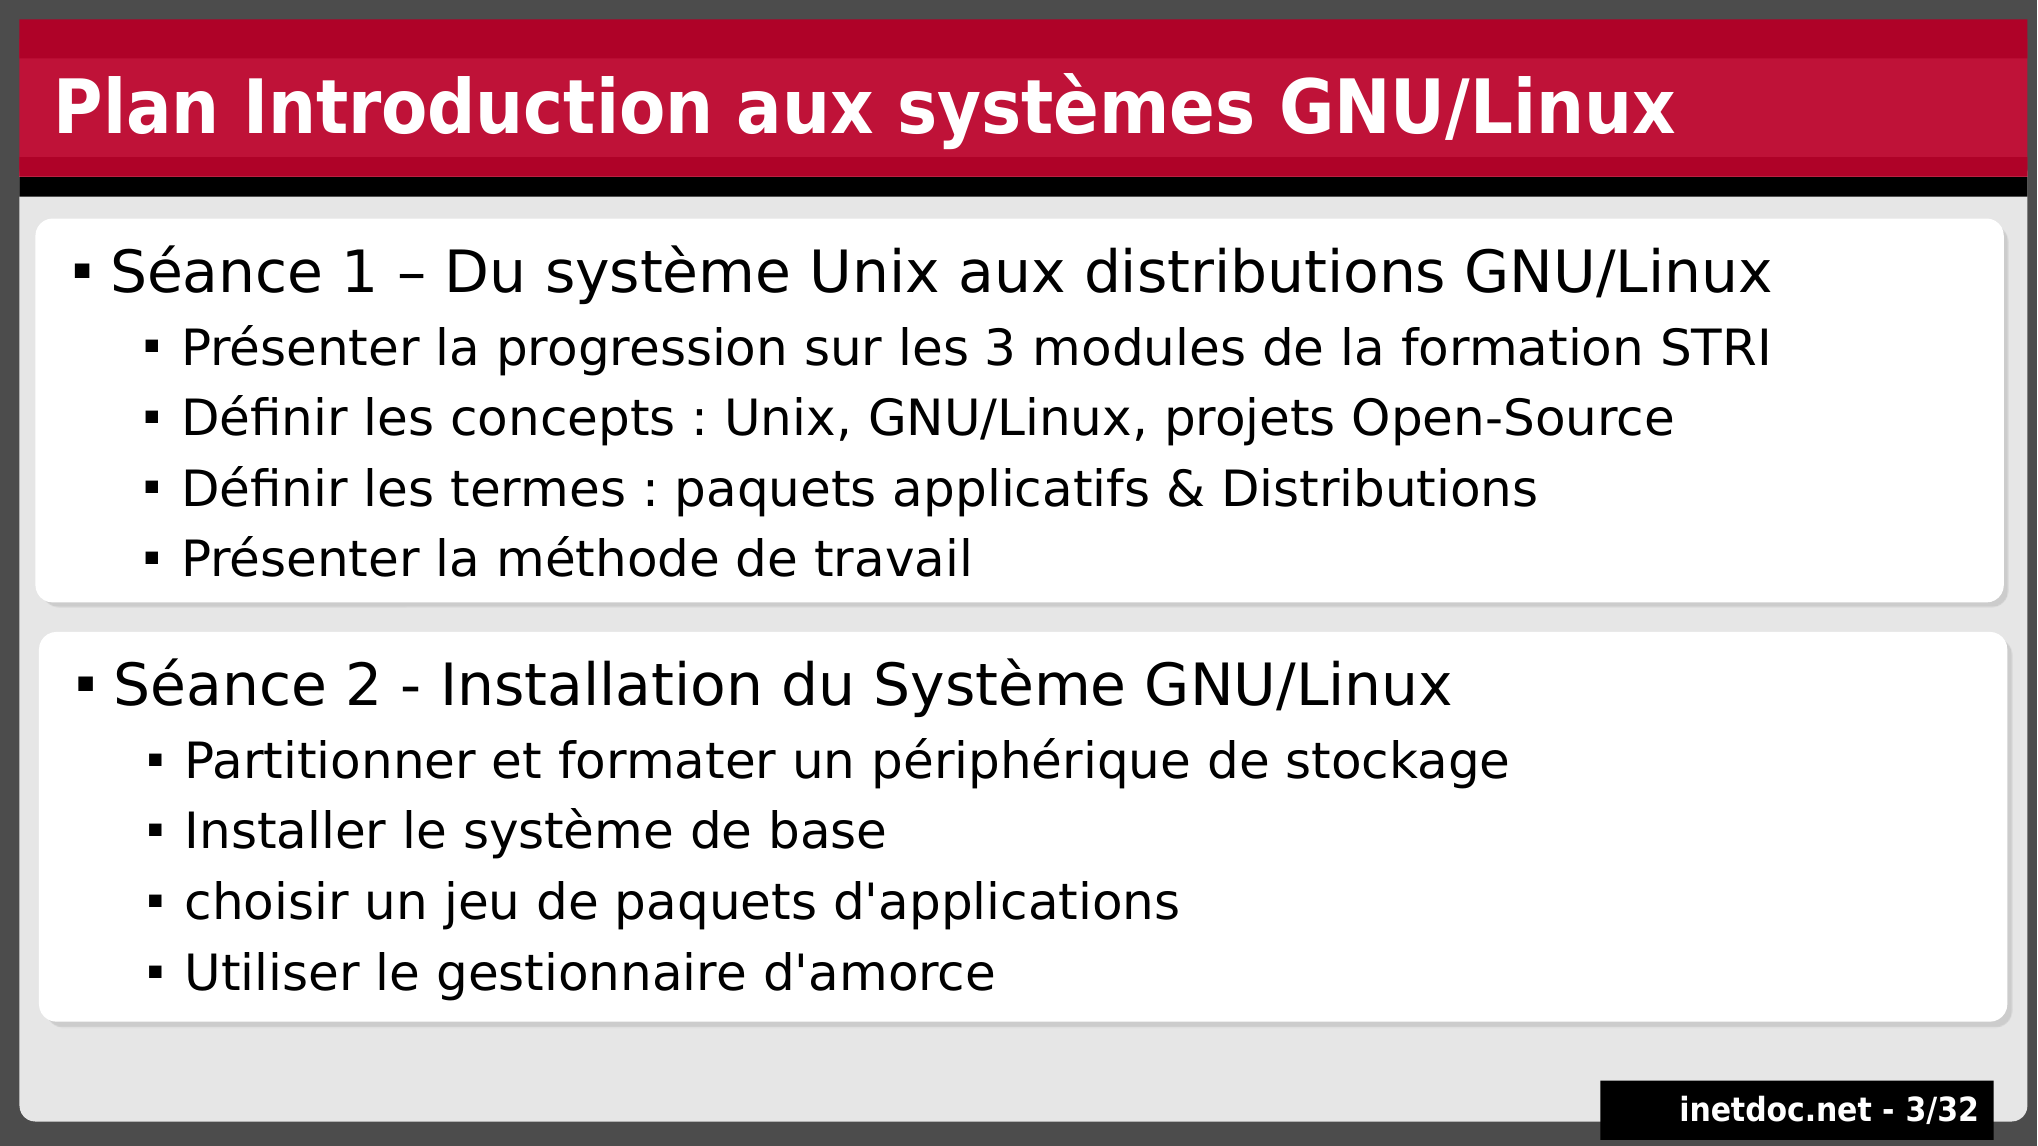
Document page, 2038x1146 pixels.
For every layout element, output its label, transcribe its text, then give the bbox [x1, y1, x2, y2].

text_box [19, 19, 2028, 59]
text_box Séance 2 - Installation du Système GNU/Linux Partitionner et formater un périphérique de stockage Installer le système de base choisir un jeu de paquets d'applications Utiliser le gestionnaire d'amorce [38, 631, 2008, 1022]
text_box inetdoc.net - <numéro>/32 [1600, 1080, 1994, 1140]
text_box [19, 157, 2028, 1122]
text_box Séance 1 – Du système Unix aux distributions GNU/Linux Présenter la progression sur les 3 modules de la formation STRI Définir les concepts : Unix, GNU/Linux, projets Open-Source Définir les termes : paquets applicatifs & Distributions Présenter la méthode de travail [35, 218, 2004, 603]
text_box Plan Introduction aux systèmes GNU/Linux [19, 59, 2028, 157]
